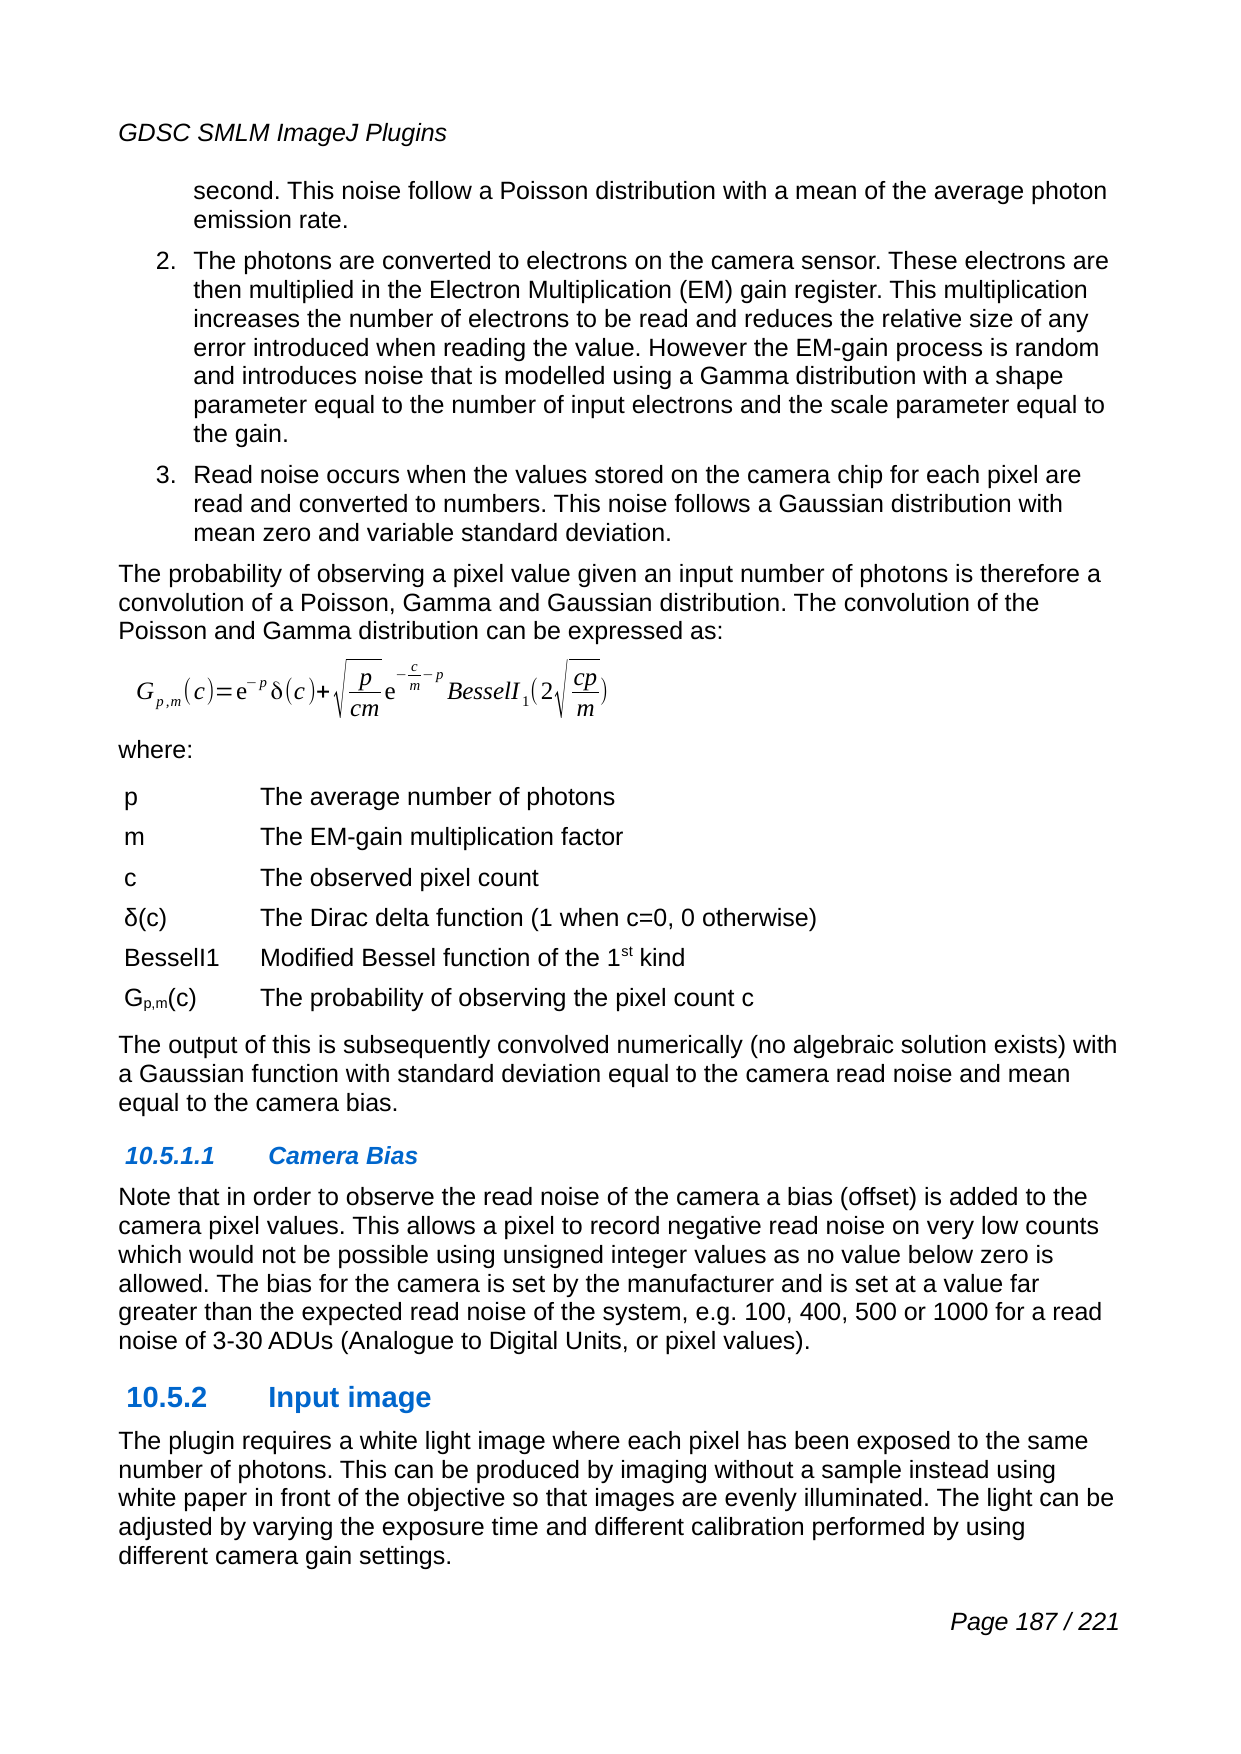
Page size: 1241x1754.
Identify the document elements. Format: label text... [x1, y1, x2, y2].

table_cell m [118, 817, 254, 857]
table_header The average number of photons [254, 776, 1123, 817]
text Note that in order to observe the read noise of the camera a bias (offset) is added to the camera pixel values. This allows a pixel to record negative read noise on very low counts which would not be possible using unsigned integer values as no value below zero is allowed. The bias for the camera is set by the manufacturer and is set at a value far greater than the expected read noise of the system, e.g. 100, 400, 500 or 1000 for a read noise of 3-30 ADUs (Analogue to Digital Units, or pixel values). [118, 1182, 1122, 1355]
table_cell c [118, 857, 254, 897]
list The photons are converted to electrons on the camera sensor. These electrons are then multiplied in the Electron Multiplication (EM) gain register. This multiplication increases the number of electrons to be read and reduces the relative size of any error introduced when reading the value. However the EM-gain process is random and introduces noise that is modelled using a Gamma distribution with a shape parameter equal to the number of input electrons and the scale parameter equal to the gain. [156, 246, 1122, 448]
table_header p [118, 776, 254, 817]
subtitle Camera Bias [118, 1141, 1122, 1170]
text The output of this is subsequently convolved numerically (no algebraic solution exists) with a Gaussian function with standard deviation equal to the camera read noise and mean equal to the camera bias. [118, 1030, 1122, 1116]
table_cell The Dirac delta function (1 when c=0, 0 otherwise) [254, 897, 1123, 937]
text where: [118, 735, 1122, 764]
table_cell Modified Bessel function of the 1st kind [254, 937, 1123, 977]
table_cell BesselI1 [118, 937, 254, 977]
table_cell Gp,m(c) [118, 978, 254, 1018]
table_cell δ(c) [118, 897, 254, 937]
list Read noise occurs when the values stored on the camera chip for each pixel are read and converted to numbers. This noise follows a Gaussian distribution with mean zero and variable standard deviation. [156, 460, 1122, 546]
table_cell The observed pixel count [254, 857, 1123, 897]
text The probability of observing a pixel value given an input number of photons is therefore a convolution of a Poisson, Gamma and Gaussian distribution. The convolution of the Poisson and Gamma distribution can be expressed as: [118, 559, 1122, 645]
list second. This noise follow a Poisson distribution with a mean of the average photon emission rate. [156, 176, 1122, 234]
table_cell The probability of observing the pixel count c [254, 978, 1123, 1018]
subtitle Input image [118, 1380, 1122, 1413]
text The plugin requires a white light image where each pixel has been exposed to the same number of photons. This can be produced by imaging without a sample instead using white paper in front of the objective so that images are evenly illuminated. The light can be adjusted by varying the exposure time and different calibration performed by using different camera gain settings. [118, 1426, 1122, 1570]
table_cell The EM-gain multiplication factor [254, 817, 1123, 857]
